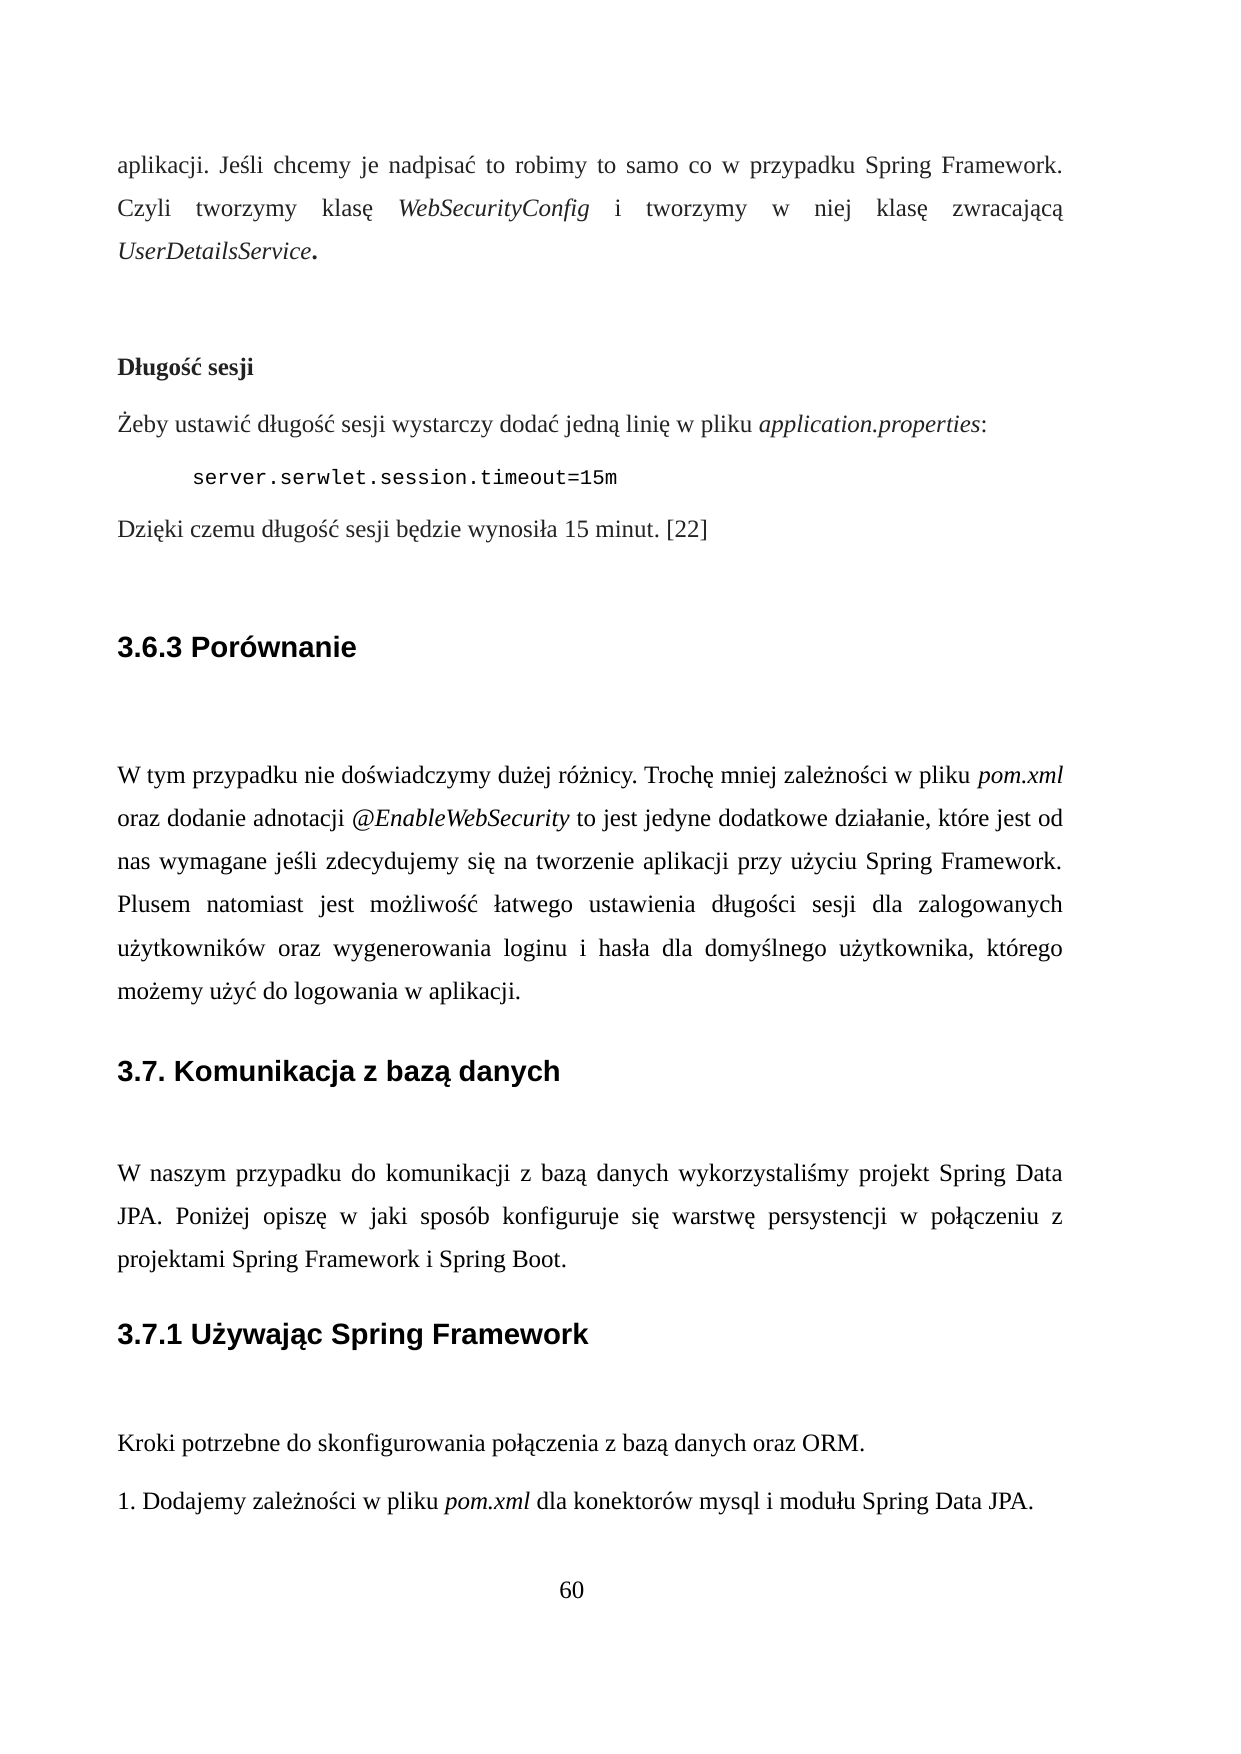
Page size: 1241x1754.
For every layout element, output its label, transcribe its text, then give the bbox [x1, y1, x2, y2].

text Długość sesji [117, 352, 1063, 380]
subtitle 3.7. Komunikacja z bazą danych [117, 1054, 1063, 1088]
text aplikacji. Jeśli chcemy je nadpisać to robimy to samo co w przypadku Spring Framework. Czyli tworzymy klasę WebSecurityConfig i tworzymy w niej klasę zwracającą UserDetailsService. [117, 150, 1063, 265]
text server.serwlet.session.timeout=15m [192, 467, 1063, 491]
text Kroki potrzebne do skonfigurowania połączenia z bazą danych oraz ORM. [117, 1428, 1063, 1457]
text W tym przypadku nie doświadczymy dużej różnicy. Trochę mniej zależności w pliku pom.xml oraz dodanie adnotacji @EnableWebSecurity to jest jedyne dodatkowe działanie, które jest od nas wymagane jeśli zdecydujemy się na tworzenie aplikacji przy użyciu Spring Framework. Plusem natomiast jest możliwość łatwego ustawienia długości sesji dla zalogowanych użytkowników oraz wygenerowania loginu i hasła dla domyślnego użytkownika, którego możemy użyć do logowania w aplikacji. [117, 760, 1063, 1004]
text 3.6.3 Porównanie [117, 630, 1063, 663]
text 1. Dodajemy zależności w pliku pom.xml dla konektorów mysql i modułu Spring Data JPA. [117, 1486, 1063, 1514]
text Żeby ustawić długość sesji wystarczy dodać jedną linię w pliku application.properties: [117, 409, 1063, 438]
text W naszym przypadku do komunikacji z bazą danych wykorzystaliśmy projekt Spring Data JPA. Poniżej opiszę w jaki sposób konfiguruje się warstwę persystencji w połączeniu z projektami Spring Framework i Spring Boot. [117, 1158, 1063, 1273]
subtitle 3.7.1 Używając Spring Framework [117, 1317, 1063, 1350]
text Dzięki czemu długość sesji będzie wynosiła 15 minut. [22] [117, 514, 1063, 543]
